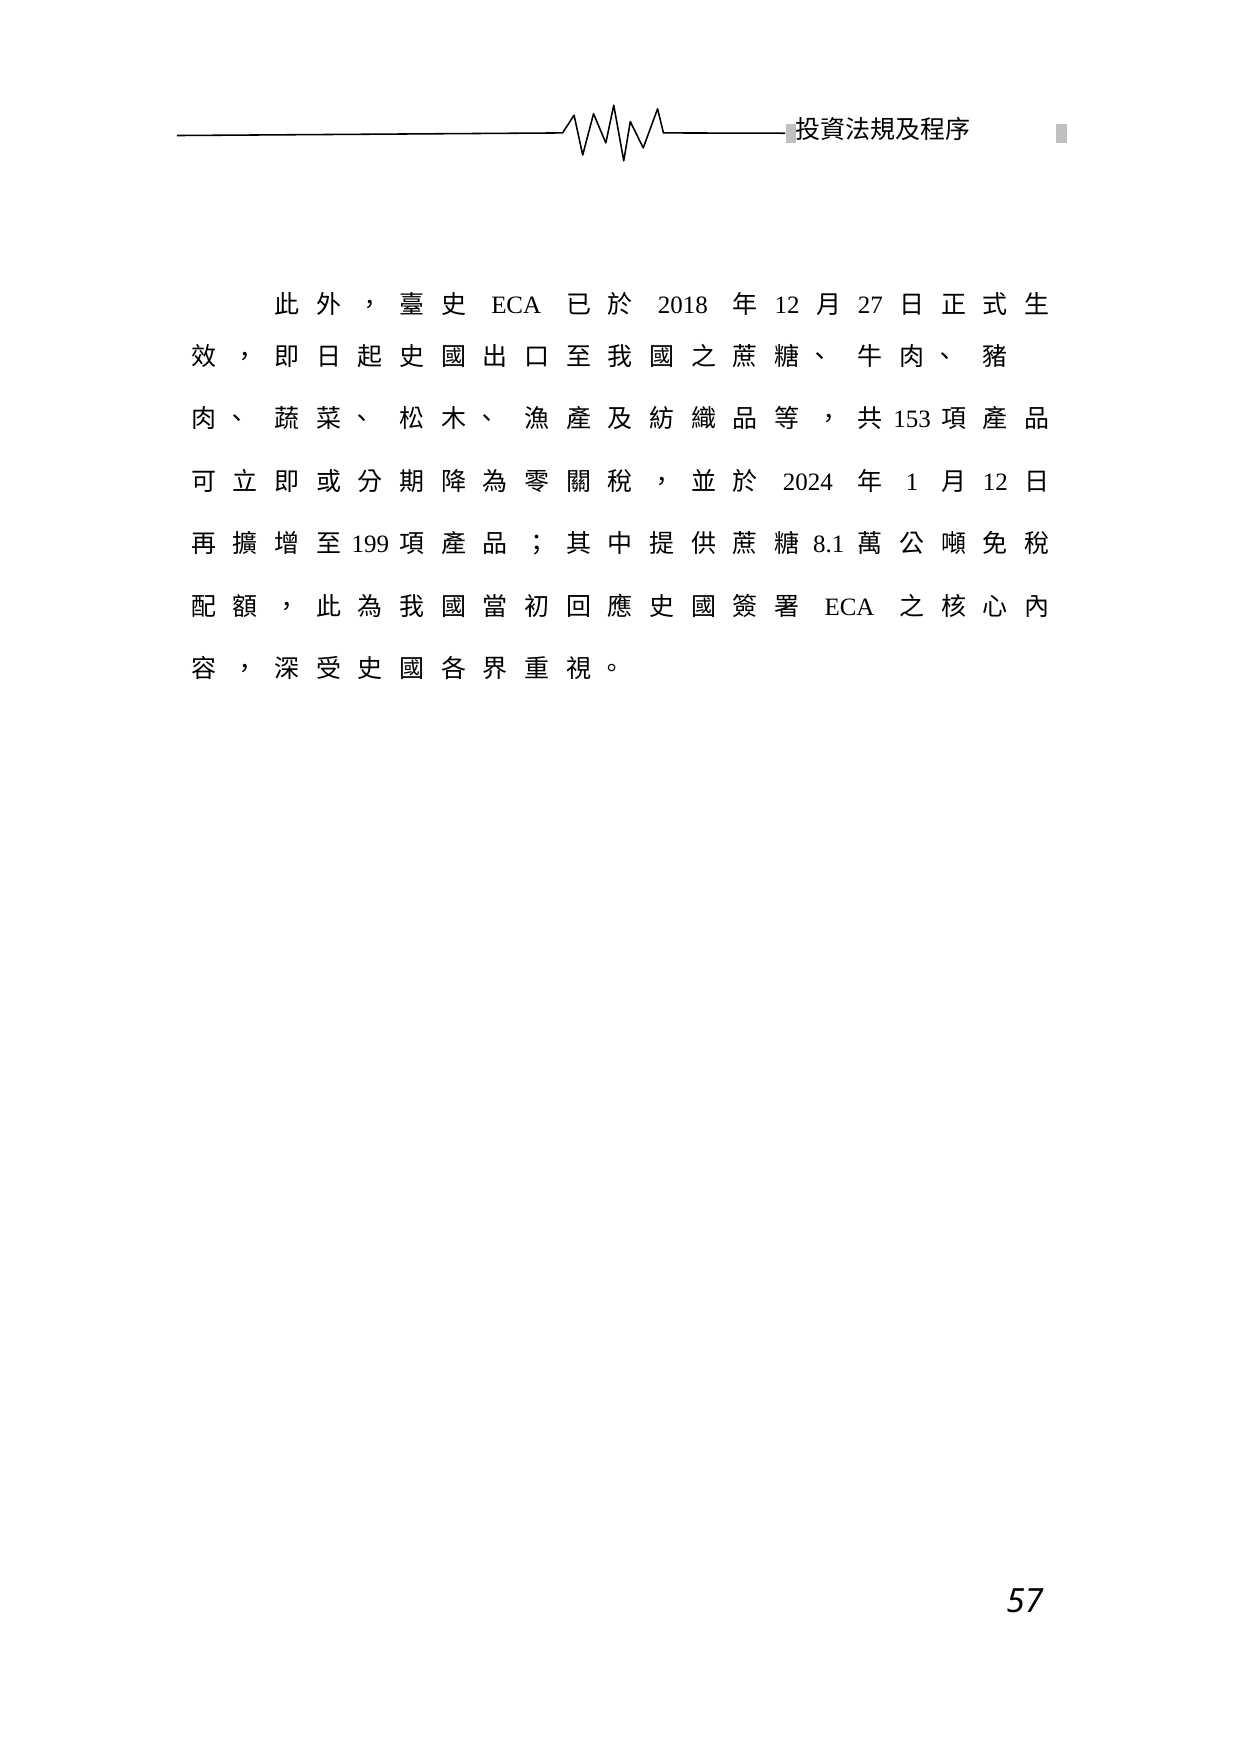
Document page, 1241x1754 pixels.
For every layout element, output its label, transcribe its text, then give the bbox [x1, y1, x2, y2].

text 此外，臺史ECA已於2018年12月27日正式生效，即日起史國出口至我國之蔗糖、牛肉、豬肉、蔬菜、松木、漁產及紡織品等，共153項產品可立即或分期降為零關稅，並於2024年1月12日再擴增至199項產品；其中提供蔗糖8.1萬公噸免稅配額，此為我國當初回應史國簽署ECA之核心內容，深受史國各界重視。 [183, 250, 1058, 688]
